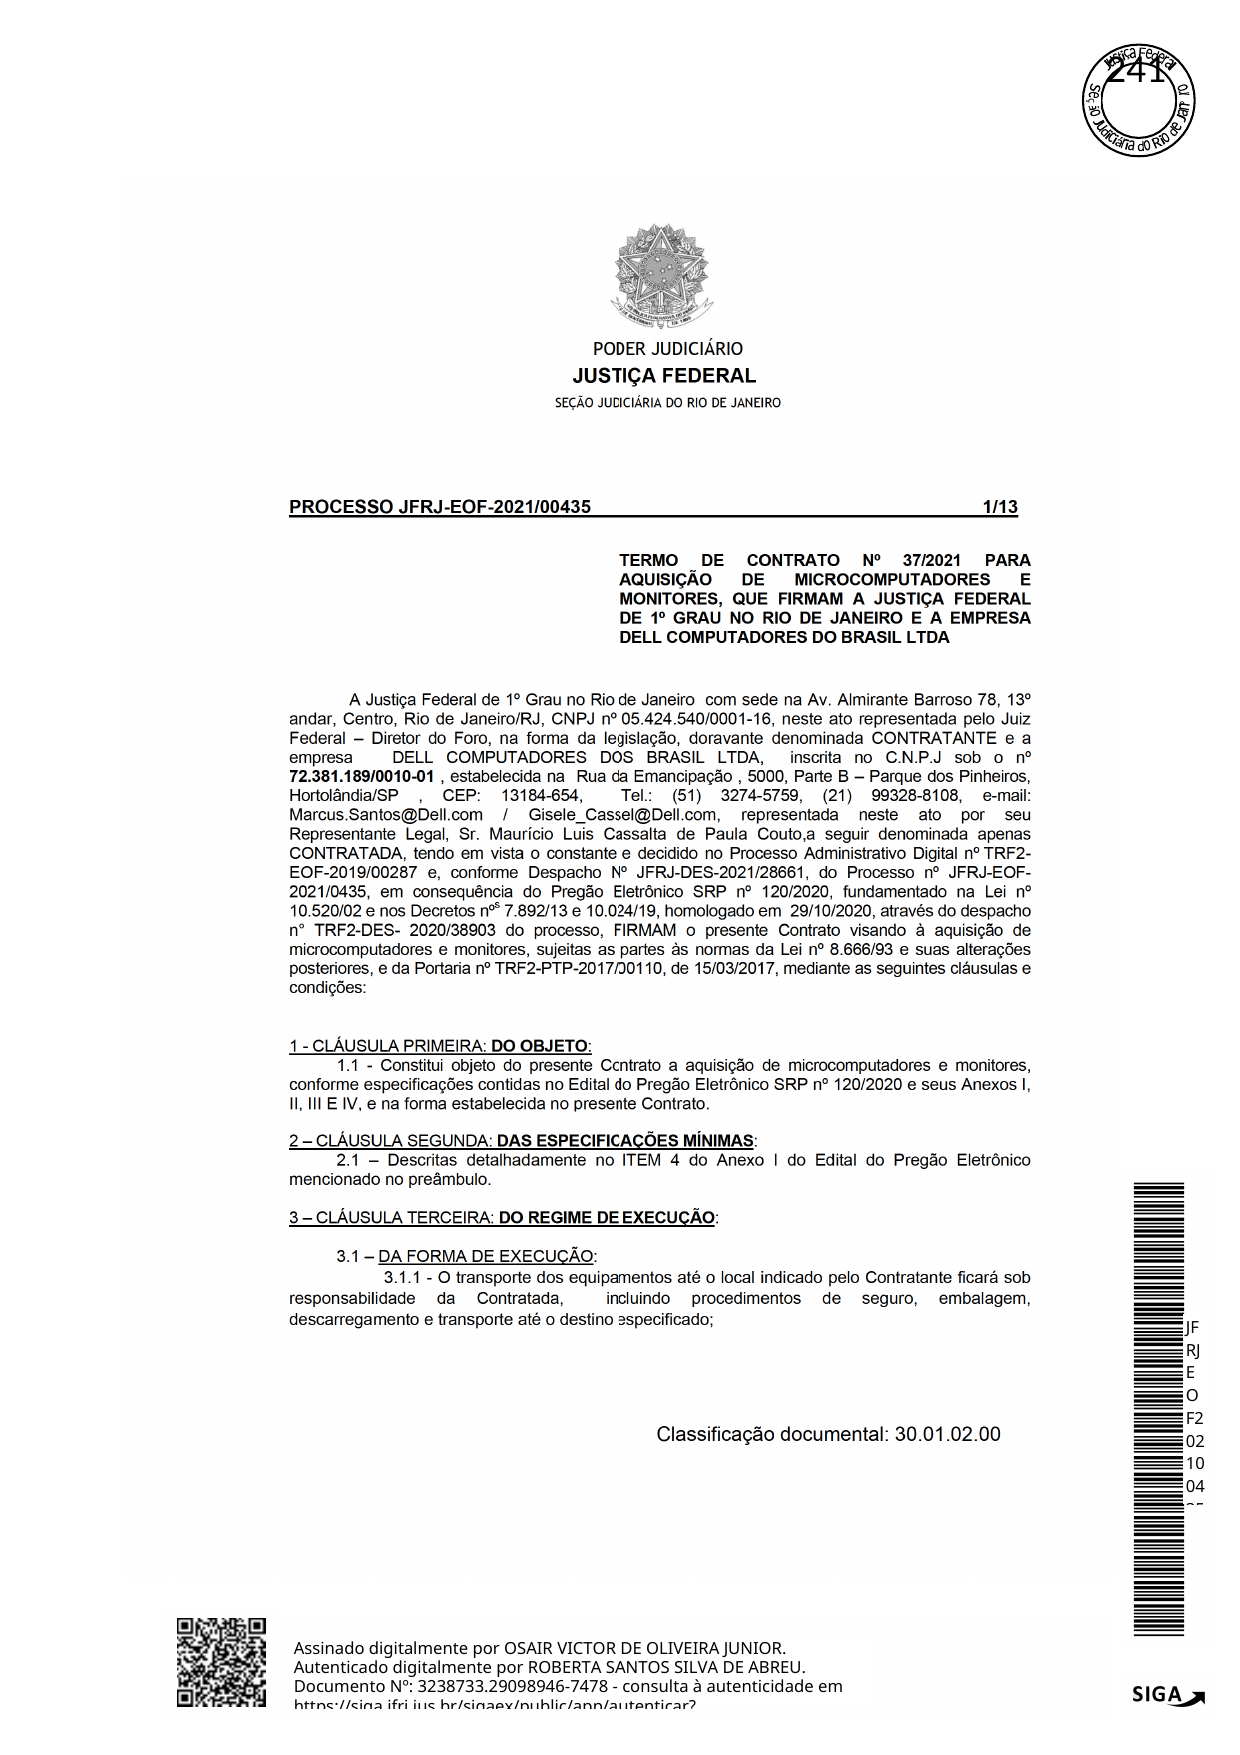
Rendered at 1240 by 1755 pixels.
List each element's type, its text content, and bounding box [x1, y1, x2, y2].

text ç [1085, 98, 1099, 106]
text e [1179, 97, 1193, 105]
text JFRJEOF202100435V02 [1186, 1316, 1206, 1504]
